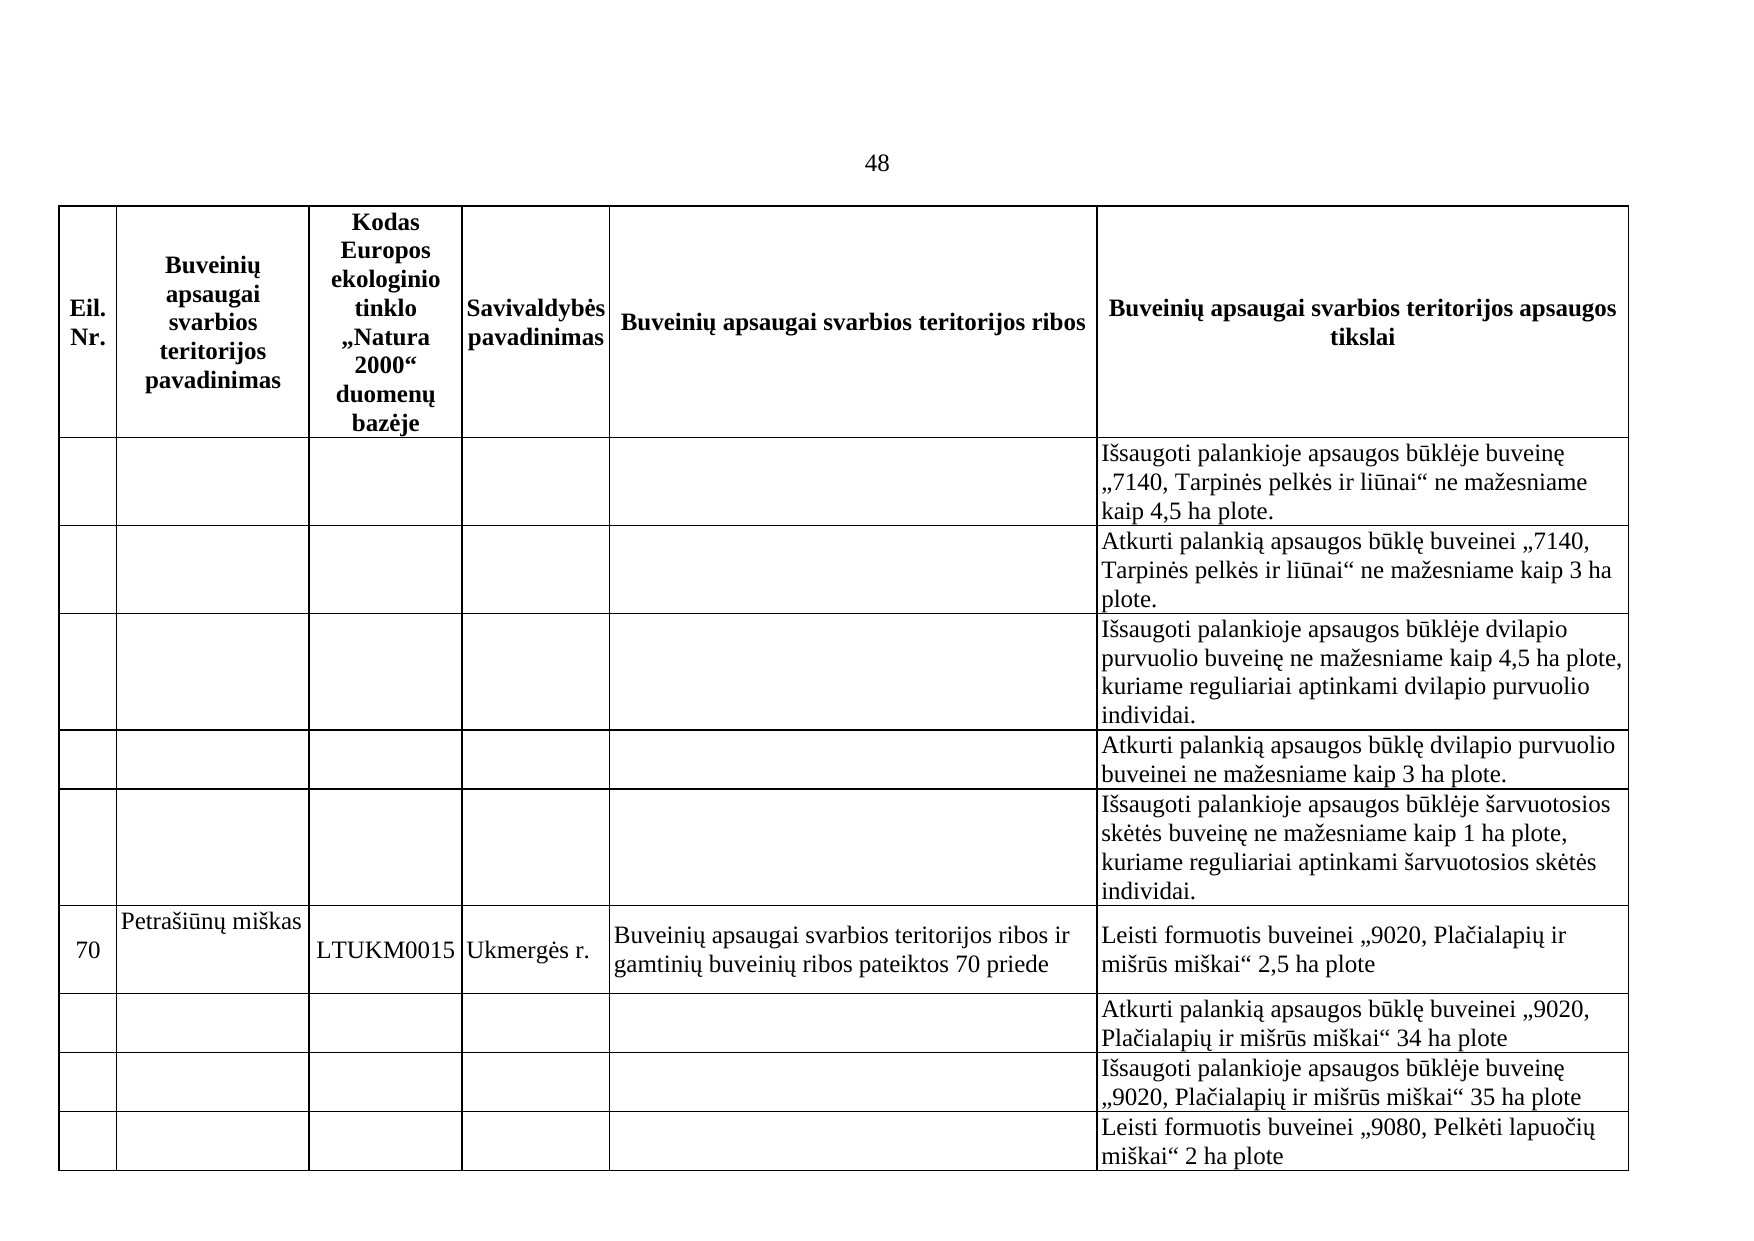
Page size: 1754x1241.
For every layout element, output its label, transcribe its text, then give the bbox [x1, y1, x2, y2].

table_cell 70 [60, 906, 116, 992]
table_cell [610, 731, 1096, 788]
table_cell [310, 614, 461, 729]
table_cell [60, 1053, 116, 1111]
table_cell [610, 1112, 1096, 1169]
table_cell [117, 614, 308, 729]
table_cell [117, 526, 308, 612]
table_cell [117, 790, 308, 904]
table_cell [463, 1112, 609, 1169]
table_cell [310, 1053, 461, 1111]
table_cell [463, 438, 609, 524]
table_cell Atkurti palankią apsaugos būklę buveinei „9020, Plačialapių ir mišrūs miškai“ 34 ha plote [1098, 994, 1628, 1051]
table_cell [60, 526, 116, 612]
table_cell [117, 438, 308, 524]
table_cell [463, 731, 609, 788]
table_cell [610, 1053, 1096, 1111]
table_cell Leisti formuotis buveinei „9080, Pelkėti lapuočių miškai“ 2 ha plote [1098, 1112, 1628, 1169]
table_cell Išsaugoti palankioje apsaugos būklėje buveinę „9020, Plačialapių ir mišrūs miškai“ 35 ha plote [1098, 1053, 1628, 1111]
table_cell [463, 790, 609, 904]
table_cell Ukmergės r. [463, 906, 609, 992]
table_cell [60, 731, 116, 788]
table_cell [610, 790, 1096, 904]
table_cell [310, 731, 461, 788]
table_header Savivaldybės pavadinimas [463, 207, 609, 437]
table_cell Išsaugoti palankioje apsaugos būklėje buveinę „7140, Tarpinės pelkės ir liūnai“ ne mažesniame kaip 4,5 ha plote. [1098, 438, 1628, 524]
table_cell [60, 1112, 116, 1169]
table_cell [117, 1112, 308, 1169]
table_cell [610, 526, 1096, 612]
table_cell [463, 526, 609, 612]
table_cell LTUKM0015 [310, 906, 461, 992]
table_cell Leisti formuotis buveinei „9020, Plačialapių ir mišrūs miškai“ 2,5 ha plote [1098, 906, 1628, 992]
table_cell [310, 526, 461, 612]
table_cell Atkurti palankią apsaugos būklę buveinei „7140, Tarpinės pelkės ir liūnai“ ne mažesniame kaip 3 ha plote. [1098, 526, 1628, 612]
table_cell [463, 994, 609, 1051]
table_cell [610, 994, 1096, 1051]
table_cell [310, 1112, 461, 1169]
table_cell Išsaugoti palankioje apsaugos būklėje dvilapio purvuolio buveinę ne mažesniame kaip 4,5 ha plote, kuriame reguliariai aptinkami dvilapio purvuolio individai. [1098, 614, 1628, 729]
table_cell [310, 790, 461, 904]
table_cell [60, 438, 116, 524]
table_header Buveinių apsaugai svarbios teritorijos pavadinimas [117, 207, 308, 437]
table_cell [463, 614, 609, 729]
table_cell Išsaugoti palankioje apsaugos būklėje šarvuotosios skėtės buveinę ne mažesniame kaip 1 ha plote, kuriame reguliariai aptinkami šarvuotosios skėtės individai. [1098, 790, 1628, 904]
table_cell [610, 438, 1096, 524]
table_cell [610, 614, 1096, 729]
table_cell [117, 731, 308, 788]
table_cell [310, 438, 461, 524]
table_cell Petrašiūnų miškas [117, 906, 308, 992]
table_cell [60, 994, 116, 1051]
table_cell [310, 994, 461, 1051]
table_cell Buveinių apsaugai svarbios teritorijos ribos ir gamtinių buveinių ribos pateiktos 70 priede [610, 906, 1096, 992]
table_header Eil. Nr. [60, 207, 116, 437]
table_cell [60, 790, 116, 904]
table_cell Atkurti palankią apsaugos būklę dvilapio purvuolio buveinei ne mažesniame kaip 3 ha plote. [1098, 731, 1628, 788]
table_header Buveinių apsaugai svarbios teritorijos ribos [610, 207, 1096, 437]
table_header Buveinių apsaugai svarbios teritorijos apsaugos tikslai [1098, 207, 1628, 437]
table_cell [117, 994, 308, 1051]
table_cell [463, 1053, 609, 1111]
table_cell [117, 1053, 308, 1111]
table_cell [60, 614, 116, 729]
table_header Kodas Europos ekologinio tinklo „Natura 2000“ duomenų bazėje [310, 207, 461, 437]
